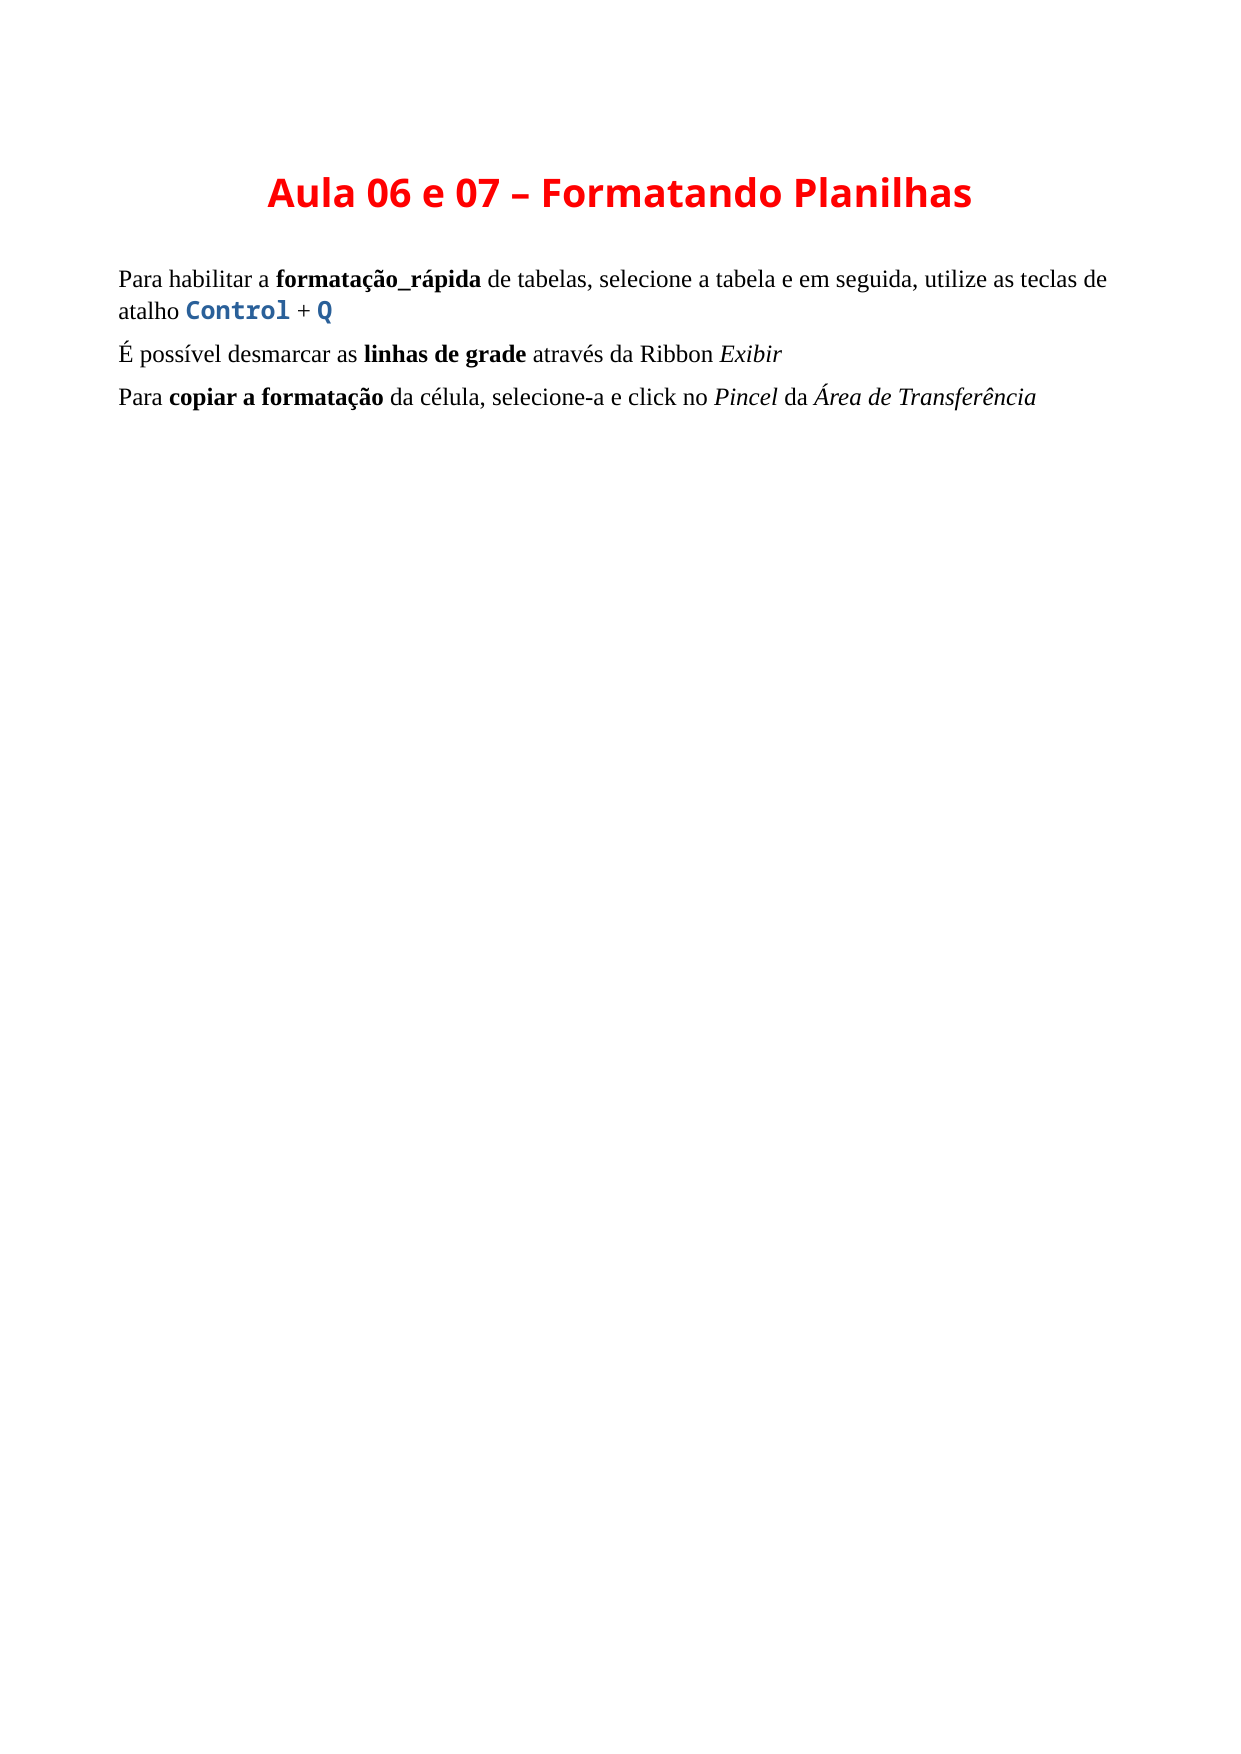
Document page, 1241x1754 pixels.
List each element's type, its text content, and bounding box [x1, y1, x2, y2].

subtitle Aula 06 e 07 – Formatando Planilhas [118, 166, 1122, 219]
text É possível desmarcar as linhas de grade através da Ribbon Exibir [118, 339, 1122, 368]
text Para copiar a formatação da célula, selecione-a e click no Pincel da Área de Transferência [118, 382, 1122, 411]
text Para habilitar a formatação_rápida de tabelas, selecione a tabela e em seguida, utilize as teclas de atalho Control + Q [118, 264, 1122, 327]
